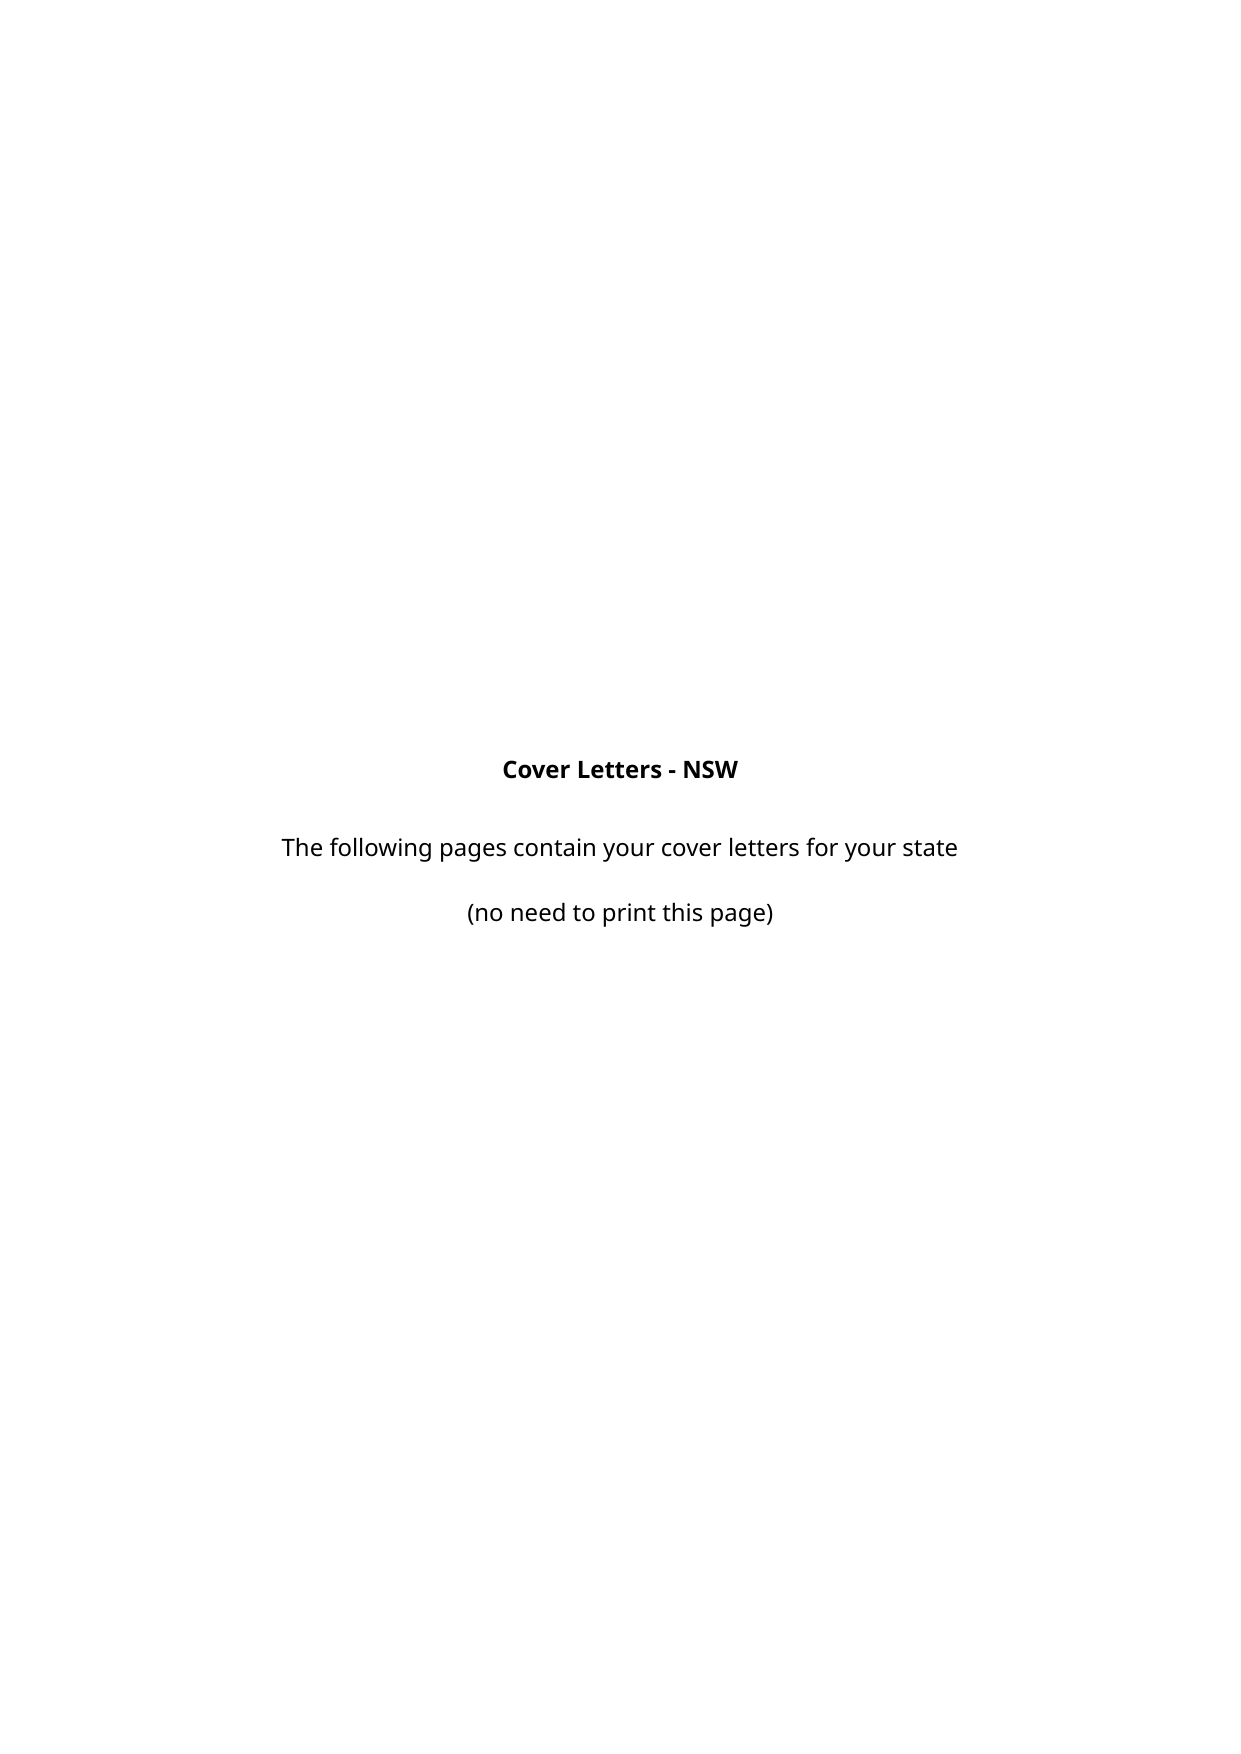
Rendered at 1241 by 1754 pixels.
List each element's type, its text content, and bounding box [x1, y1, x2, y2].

text The following pages contain your cover letters for your state [88, 830, 1152, 863]
subtitle Cover Letters - NSW [88, 753, 1152, 785]
text (no need to print this page) [88, 896, 1152, 928]
